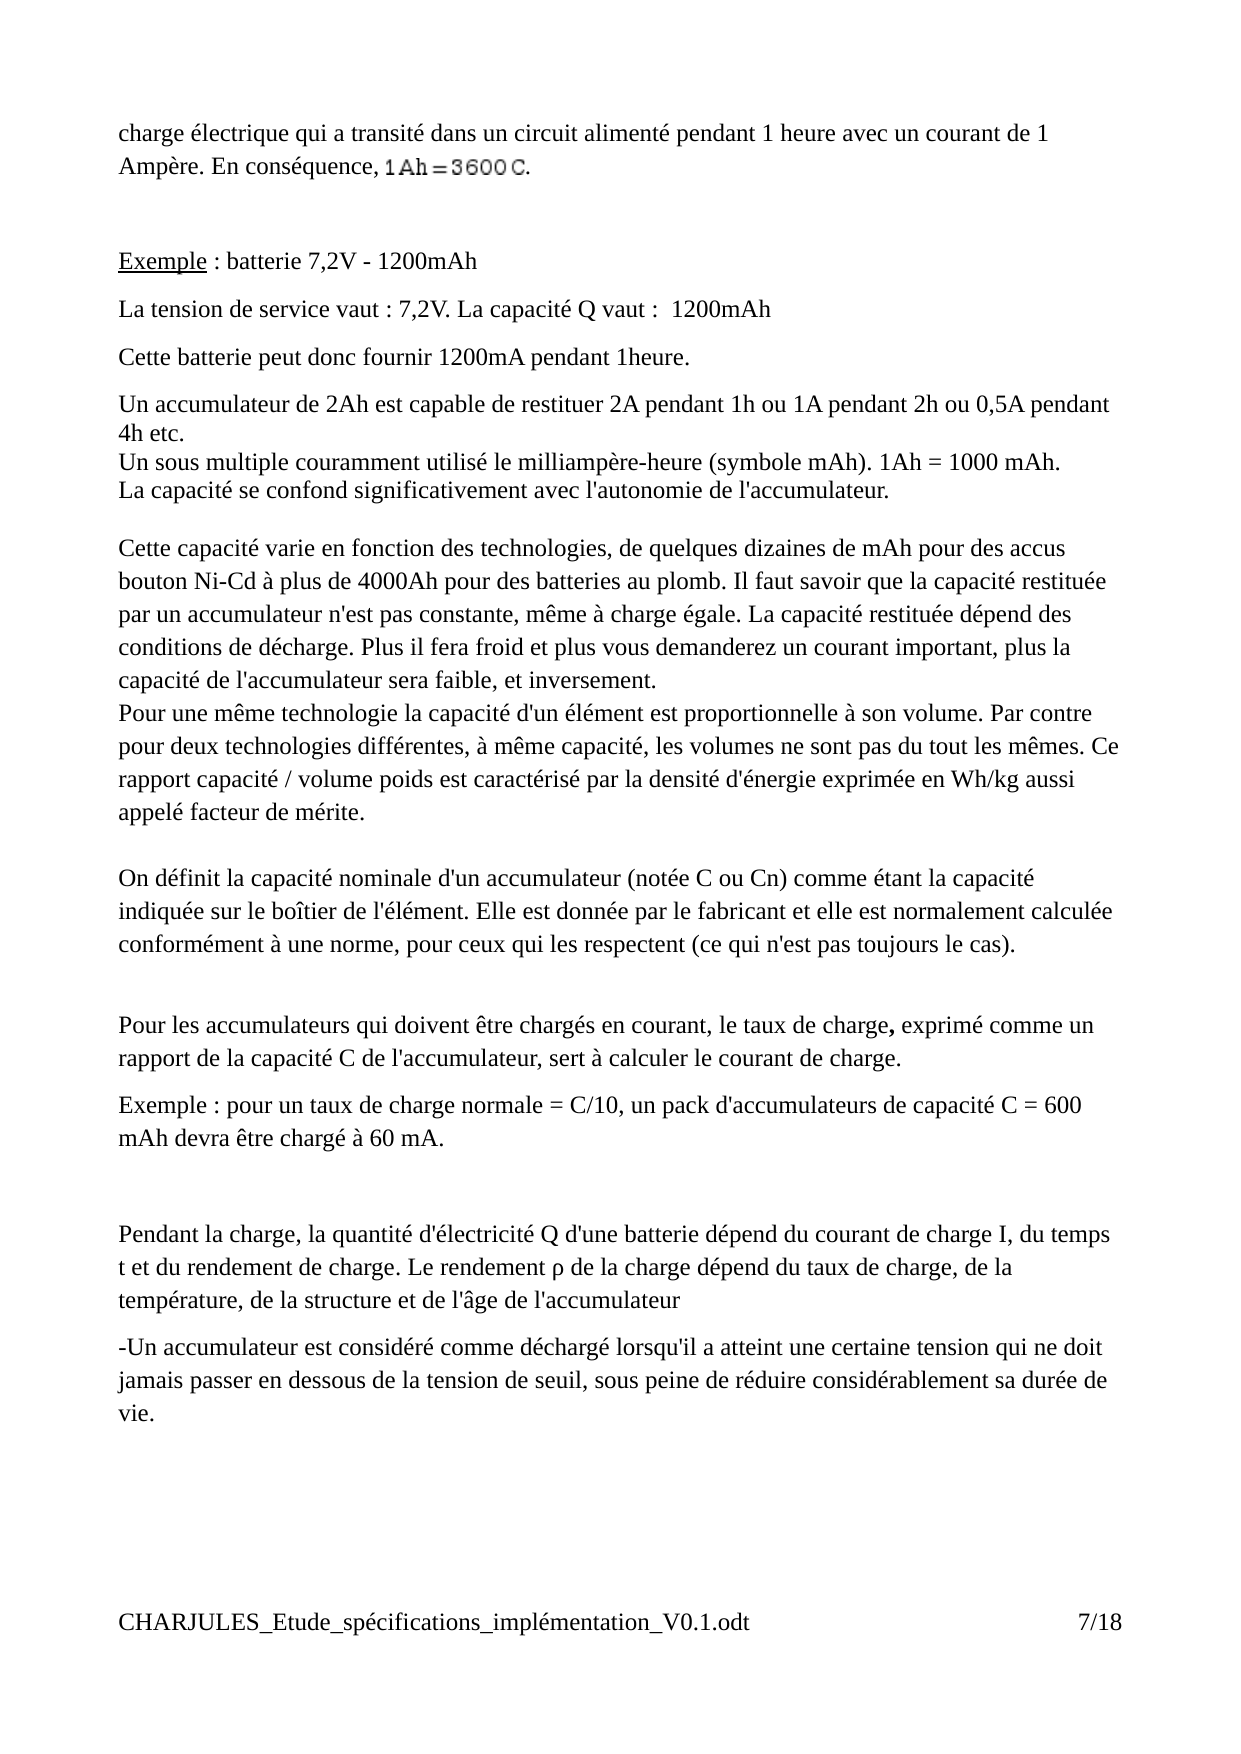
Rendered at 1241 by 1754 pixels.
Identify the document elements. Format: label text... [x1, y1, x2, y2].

text Cette capacité varie en fonction des technologies, de quelques dizaines de mAh pour des accus bouton Ni-Cd à plus de 4000Ah pour des batteries au plomb. Il faut savoir que la capacité restituée par un accumulateur n'est pas constante, même à charge égale. La capacité restituée dépend des conditions de décharge. Plus il fera froid et plus vous demanderez un courant important, plus la capacité de l'accumulateur sera faible, et inversement. Pour une même technologie la capacité d'un élément est proportionnelle à son volume. Par contre pour deux technologies différentes, à même capacité, les volumes ne sont pas du tout les mêmes. Ce rapport capacité / volume poids est caractérisé par la densité d'énergie exprimée en Wh/kg aussi appelé facteur de mérite. On définit la capacité nominale d'un accumulateur (notée C ou Cn) comme étant la capacité indiquée sur le boîtier de l'élément. Elle est donnée par le fabricant et elle est normalement calculée conformément à une norme, pour ceux qui les respectent (ce qui n'est pas toujours le cas). [118, 533, 1122, 991]
text Cette batterie peut donc fournir 1200mA pendant 1heure. [118, 342, 1122, 370]
text Pendant la charge, la quantité d'électricité Q d'une batterie dépend du courant de charge I, du temps t et du rendement de charge. Le rendement ρ de la charge dépend du taux de charge, de la température, de la structure et de l'âge de l'accumulateur [118, 1219, 1122, 1313]
text Pour les accumulateurs qui doivent être chargés en courant, le taux de charge, exprimé comme un rapport de la capacité C de l'accumulateur, sert à calculer le courant de charge. [118, 1010, 1122, 1072]
text La tension de service vaut : 7,2V. La capacité Q vaut : 1200mAh [118, 294, 1122, 323]
text Un accumulateur de 2Ah est capable de restituer 2A pendant 1h ou 1A pendant 2h ou 0,5A pendant 4h etc. Un sous multiple couramment utilisé le milliampère-heure (symbole mAh). 1Ah = 1000 mAh. La capacité se confond significativement avec l'autonomie de l'accumulateur. [118, 389, 1122, 504]
text -Un accumulateur est considéré comme déchargé lorsqu'il a atteint une certaine tension qui ne doit jamais passer en dessous de la tension de seuil, sous peine de réduire considérablement sa durée de vie. [118, 1332, 1122, 1427]
picture [385, 158, 525, 175]
text Exemple : pour un taux de charge normale = C/10, un pack d'accumulateurs de capacité C = 600 mAh devra être chargé à 60 mA. [118, 1090, 1122, 1152]
text Exemple : batterie 7,2V - 1200mAh [118, 246, 1122, 275]
text charge électrique qui a transité dans un circuit alimenté pendant 1 heure avec un courant de 1 Ampère. En conséquence, . [118, 118, 1122, 180]
